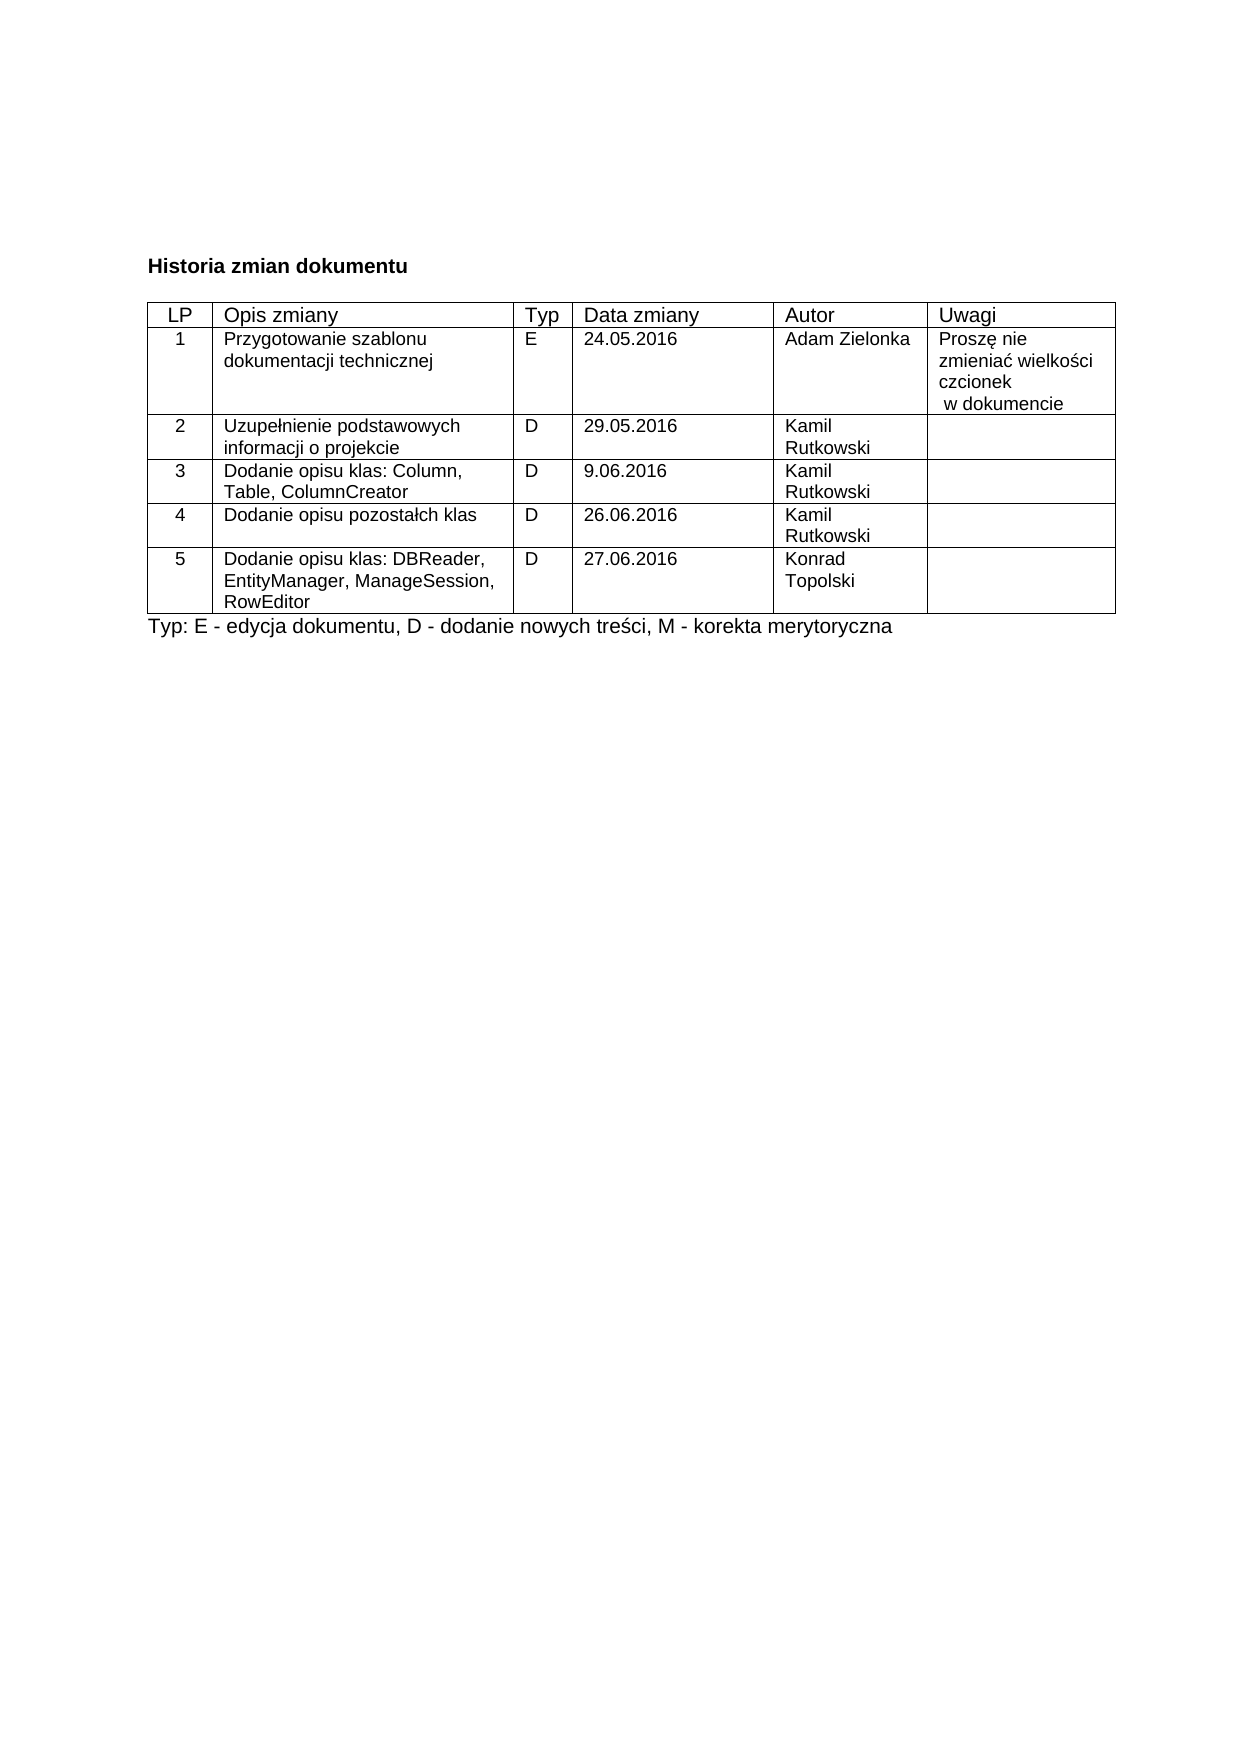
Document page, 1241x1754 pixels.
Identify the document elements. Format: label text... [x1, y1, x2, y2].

table_cell D [514, 415, 572, 458]
table_cell 4 [148, 504, 212, 547]
text Historia zmian dokumentu [148, 254, 1093, 278]
table_header Uwagi [928, 303, 1115, 327]
table_cell Adam Zielonka [774, 328, 927, 414]
table_cell 9.06.2016 [573, 460, 773, 503]
table_cell Dodanie opisu klas: DBReader, EntityManager, ManageSession, RowEditor [213, 548, 513, 612]
table_cell [928, 548, 1115, 612]
table_cell Przygotowanie szablonu dokumentacji technicznej [213, 328, 513, 414]
table_cell 5 [148, 548, 212, 612]
table_cell Uzupełnienie podstawowych informacji o projekcie [213, 415, 513, 458]
table_cell 27.06.2016 [573, 548, 773, 612]
table_cell 3 [148, 460, 212, 503]
table_cell [928, 415, 1115, 458]
table_cell E [514, 328, 572, 414]
table_header Opis zmiany [213, 303, 513, 327]
table_cell Kamil Rutkowski [774, 415, 927, 458]
table_cell [928, 460, 1115, 503]
table_cell [928, 504, 1115, 547]
table_header Typ [514, 303, 572, 327]
table_cell D [514, 504, 572, 547]
table_cell Dodanie opisu klas: Column, Table, ColumnCreator [213, 460, 513, 503]
table_cell D [514, 460, 572, 503]
table_cell 24.05.2016 [573, 328, 773, 414]
table_cell 1 [148, 328, 212, 414]
table_cell 2 [148, 415, 212, 458]
table_cell D [514, 548, 572, 612]
table_cell Proszę nie zmieniać wielkości czcionek w dokumencie [928, 328, 1115, 414]
table_cell Konrad Topolski [774, 548, 927, 612]
table_header LP [148, 303, 212, 327]
table_cell Kamil Rutkowski [774, 460, 927, 503]
table_cell 29.05.2016 [573, 415, 773, 458]
table_cell Dodanie opisu pozostałch klas [213, 504, 513, 547]
table_header Autor [774, 303, 927, 327]
text Typ: E - edycja dokumentu, D - dodanie nowych treści, M - korekta merytoryczna [148, 614, 1093, 637]
table_cell Kamil Rutkowski [774, 504, 927, 547]
table_header Data zmiany [573, 303, 773, 327]
table_cell 26.06.2016 [573, 504, 773, 547]
